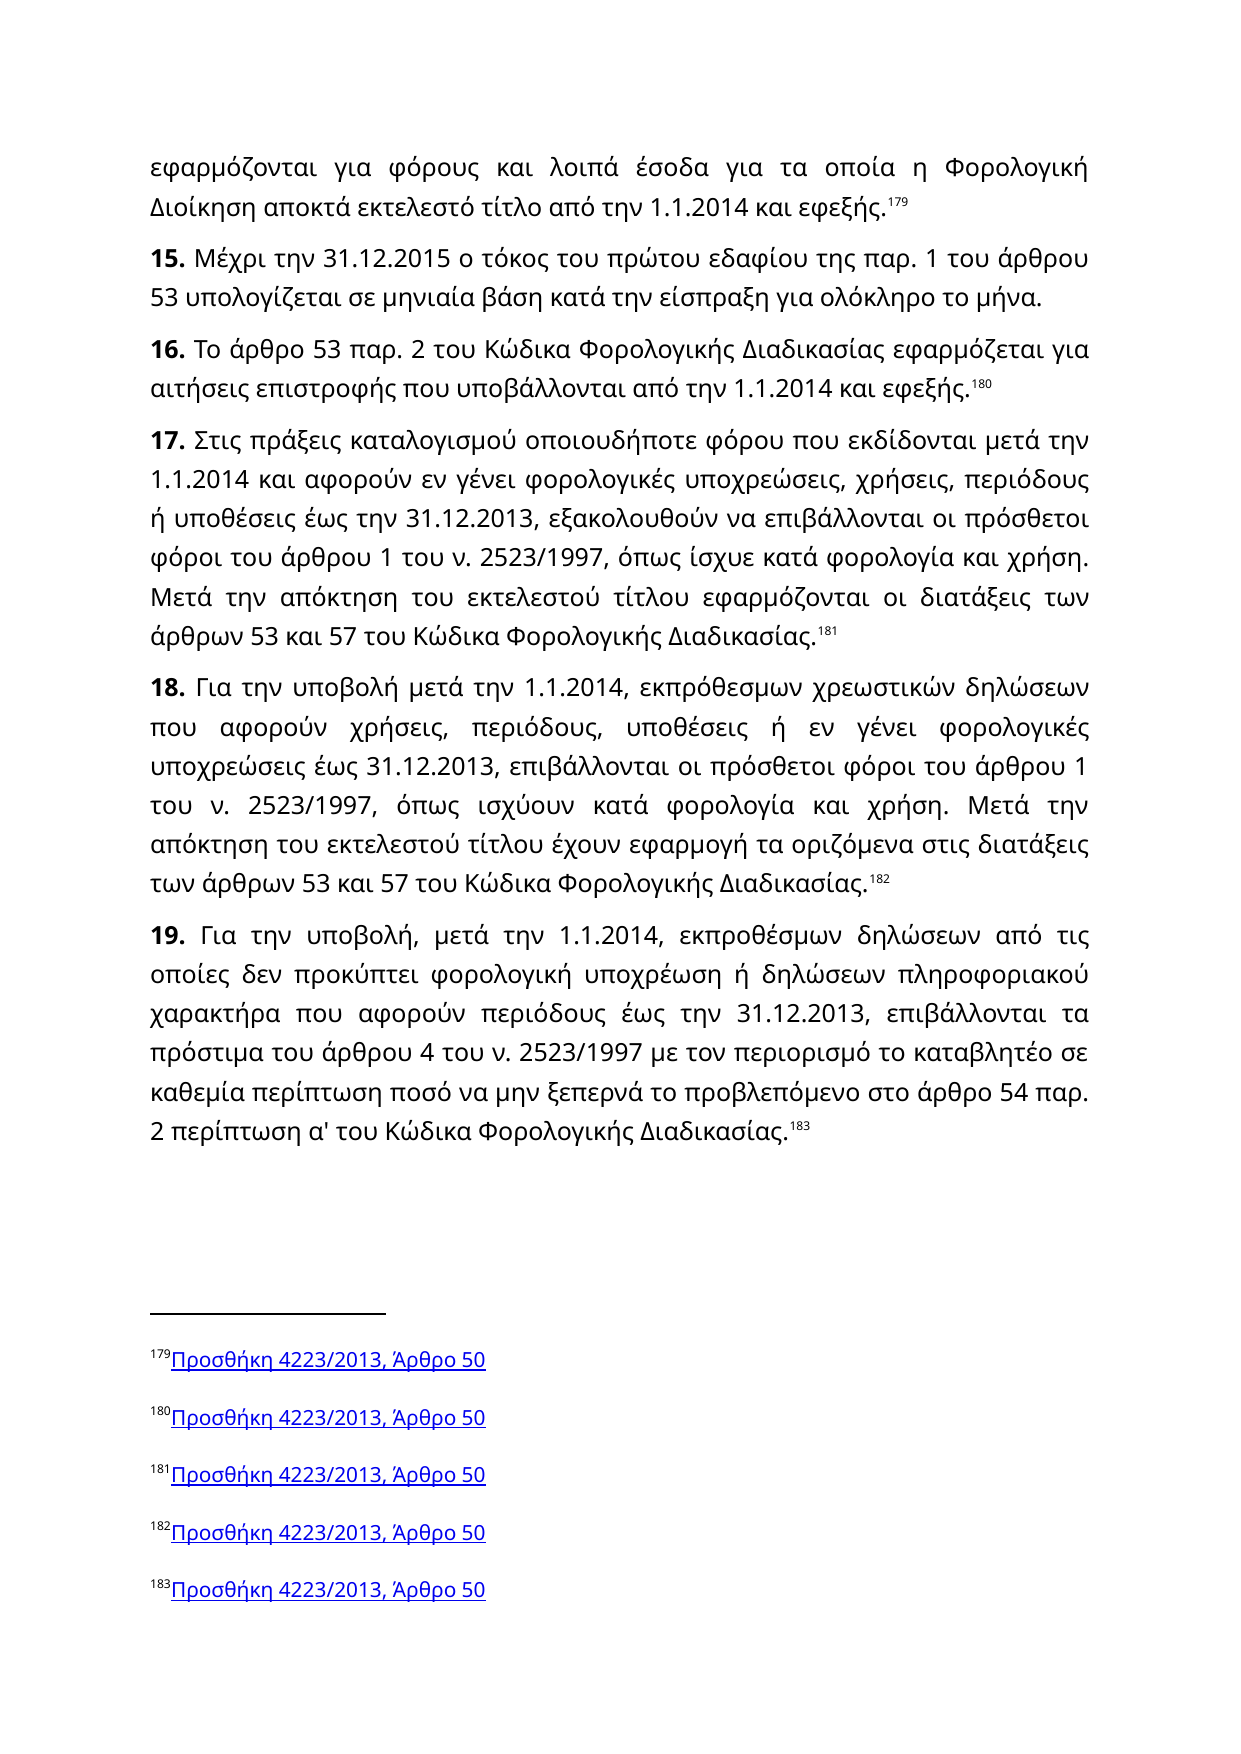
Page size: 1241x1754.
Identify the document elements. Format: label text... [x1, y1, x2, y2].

text 18. Για την υποβολή μετά την 1.1.2014, εκπρόθεσμων χρεωστικών δηλώσεων που αφορούν χρήσεις, περιόδους, υποθέσεις ή εν γένει φορολογικές υποχρεώσεις έως 31.12.2013, επιβάλλονται οι πρόσθετοι φόροι του άρθρου 1 του ν. 2523/1997, όπως ισχύουν κατά φορολογία και χρήση. Μετά την απόκτηση του εκτελεστού τίτλου έχουν εφαρμογή τα οριζόμενα στις διατάξεις των άρθρων 53 και 57 του Κώδικα Φορολογικής Διαδικασίας. [150, 670, 1090, 900]
text εφαρμόζονται για φόρους και λοιπά έσοδα για τα οποία η Φορολογική Διοίκηση αποκτά εκτελεστό τίτλο από την 1.1.2014 και εφεξής. [150, 150, 1090, 223]
text Προσθήκη 4223/2013, Άρθρο 50 [150, 1576, 1090, 1604]
text Προσθήκη 4223/2013, Άρθρο 50 [150, 1518, 1090, 1546]
text 17. Στις πράξεις καταλογισμού οποιουδήποτε φόρου που εκδίδονται μετά την 1.1.2014 και αφορούν εν γένει φορολογικές υποχρεώσεις, χρήσεις, περιόδους ή υποθέσεις έως την 31.12.2013, εξακολουθούν να επιβάλλονται οι πρόσθετοι φόροι του άρθρου 1 του ν. 2523/1997, όπως ίσχυε κατά φορολογία και χρήση. Μετά την απόκτηση του εκτελεστού τίτλου εφαρμόζονται οι διατάξεις των άρθρων 53 και 57 του Κώδικα Φορολογικής Διαδικασίας. [150, 422, 1090, 652]
text Προσθήκη 4223/2013, Άρθρο 50 [150, 1345, 1090, 1373]
text Προσθήκη 4223/2013, Άρθρο 50 [150, 1403, 1090, 1431]
text 15. Μέχρι την 31.12.2015 ο τόκος του πρώτου εδαφίου της παρ. 1 του άρθρου 53 υπολογίζεται σε μηνιαία βάση κατά την είσπραξη για ολόκληρο το μήνα. [150, 241, 1090, 314]
text 16. Το άρθρο 53 παρ. 2 του Κώδικα Φορολογικής Διαδικασίας εφαρμόζεται για αιτήσεις επιστροφής που υποβάλλονται από την 1.1.2014 και εφεξής. [150, 332, 1090, 405]
text 19. Για την υποβολή, μετά την 1.1.2014, εκπροθέσμων δηλώσεων από τις οποίες δεν προκύπτει φορολογική υποχρέωση ή δηλώσεων πληροφοριακού χαρακτήρα που αφορούν περιόδους έως την 31.12.2013, επιβάλλονται τα πρόστιμα του άρθρου 4 του ν. 2523/1997 με τον περιορισμό το καταβλητέο σε καθεμία περίπτωση ποσό να μην ξεπερνά το προβλεπόμενο στο άρθρο 54 παρ. 2 περίπτωση α' του Κώδικα Φορολογικής Διαδικασίας. [150, 917, 1090, 1147]
text Προσθήκη 4223/2013, Άρθρο 50 [150, 1460, 1090, 1489]
